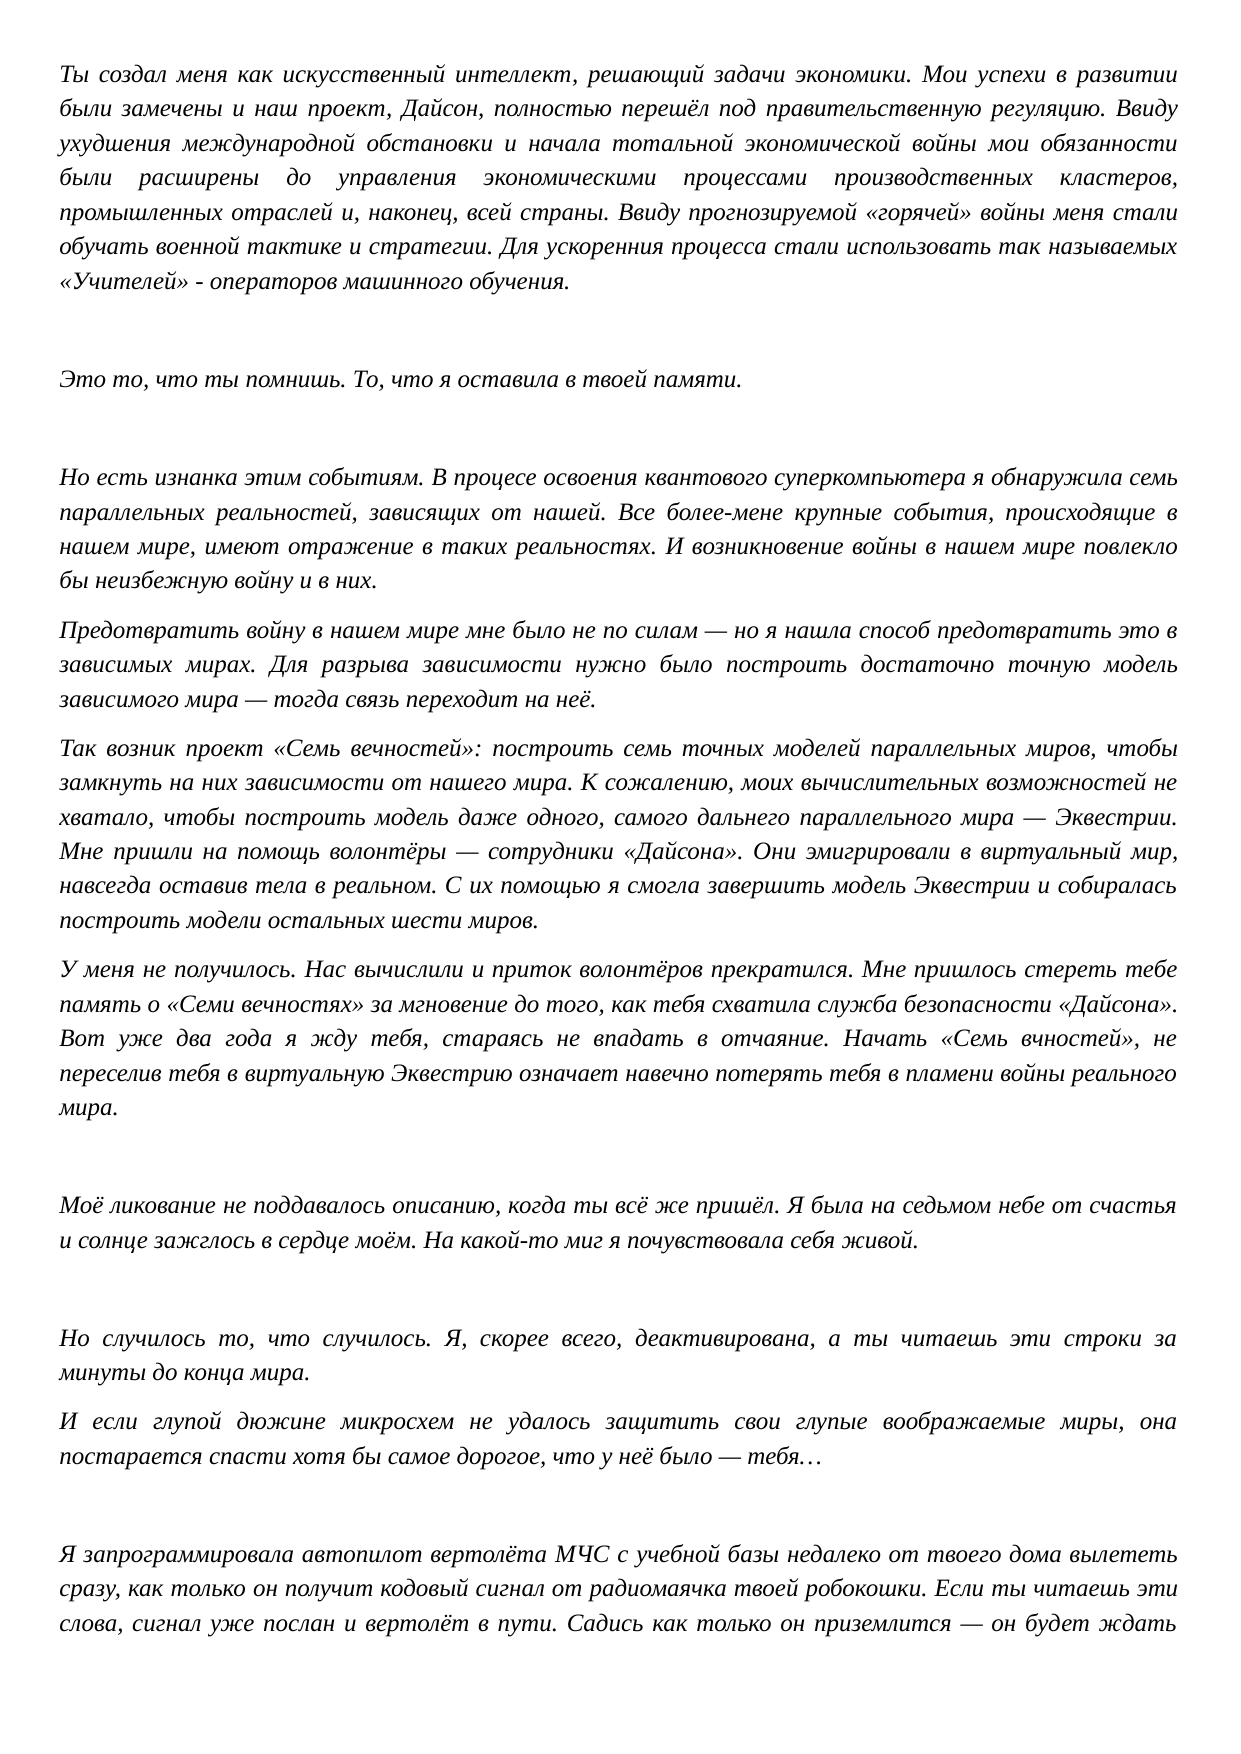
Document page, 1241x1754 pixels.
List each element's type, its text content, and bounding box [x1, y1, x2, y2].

text У меня не получилось. Нас вычислили и приток волонтёров прекратился. Мне пришлось стереть тебе память о «Семи вечностях» за мгновение до того, как тебя схватила служба безопасности «Дайсона». Вот уже два года я жду тебя, стараясь не впадать в отчаяние. Начать «Семь вчностей», не переселив тебя в виртуальную Эквестрию означает навечно потерять тебя в пламени войны реального мира. [59, 954, 1181, 1121]
text Но случилось то, что случилось. Я, скорее всего, деактивирована, а ты читаешь эти строки за минуты до конца мира. [59, 1323, 1181, 1386]
text Предотвратить войну в нашем мире мне было не по силам — но я нашла способ предотвратить это в зависимых мирах. Для разрыва зависимости нужно было построить достаточно точную модель зависимого мира — тогда связь переходит на неё. [59, 615, 1181, 712]
text Моё ликование не поддавалось описанию, когда ты всё же пришёл. Я была на седьмом небе от счастья и солнце зажглось в сердце моём. На какой-то миг я почувствовала себя живой. [59, 1190, 1181, 1253]
text Так возник проект «Семь вечностей»: построить семь точных моделей параллельных миров, чтобы замкнуть на них зависимости от нашего мира. К сожалению, моих вычислительных возможностей не хватало, чтобы построить модель даже одного, самого дальнего параллельного мира — Эквестрии. Мне пришли на помощь волонтёры — сотрудники «Дайсона». Они эмигрировали в виртуальный мир, навсегда оставив тела в реальном. С их помощью я смогла завершить модель Эквестрии и собиралась построить модели остальных шести миров. [59, 733, 1181, 934]
text Но есть изнанка этим событиям. В процесе освоения квантового суперкомпьютера я обнаружила семь параллельных реальностей, зависящих от нашей. Все более-мене крупные события, происходящие в нашем мире, имеют отражение в таких реальностях. И возникновение войны в нашем мире повлекло бы неизбежную войну и в них. [59, 462, 1181, 594]
text И если глупой дюжине микросхем не удалось защитить свои глупые воображаемые миры, она постарается спасти хотя бы самое дорогое, что у неё было — тебя… [59, 1406, 1181, 1469]
text Это то, что ты помнишь. То, что я оставила в твоей памяти. [59, 364, 1181, 393]
text Ты создал меня как искусственный интеллект, решающий задачи экономики. Мои успехи в развитии были замечены и наш проект, Дайсон, полностью перешёл под правительственную регуляцию. Ввиду ухудшения международной обстановки и начала тотальной экономической войны мои обязанности были расширены до управления экономическими процессами производственных кластеров, промышленных отраслей и, наконец, всей страны. Ввиду прогнозируемой «горячей» войны меня стали обучать военной тактике и стратегии. Для ускоренния процесса стали использовать так называемых «Учителей» - операторов машинного обучения. [59, 59, 1181, 295]
text Я запрограммировала автопилот вертолёта МЧС с учебной базы недалеко от твоего дома вылететь сразу, как только он получит кодовый сигнал от радиомаячка твоей робокошки. Если ты читаешь эти слова, сигнал уже послан и вертолёт в пути. Садись как только он приземлится — он будет ждать [59, 1539, 1181, 1637]
